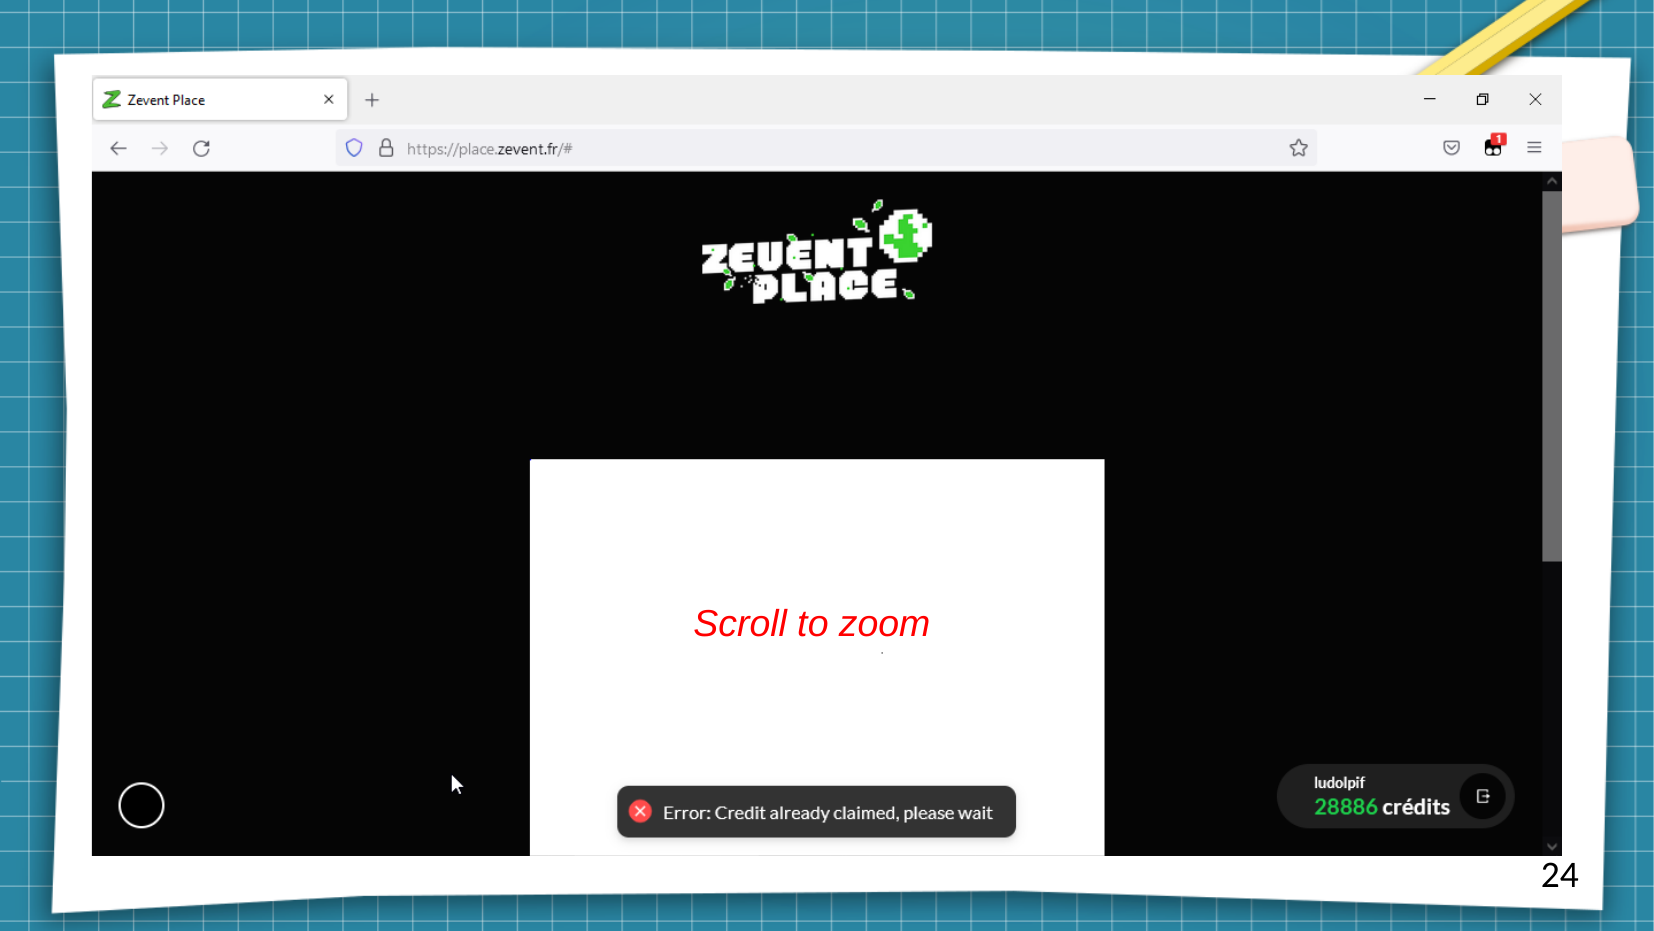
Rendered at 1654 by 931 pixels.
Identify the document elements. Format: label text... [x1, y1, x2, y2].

picture [91, 75, 1562, 856]
text_box 24 [1525, 842, 1598, 904]
text_box Scroll to zoom [677, 595, 947, 655]
